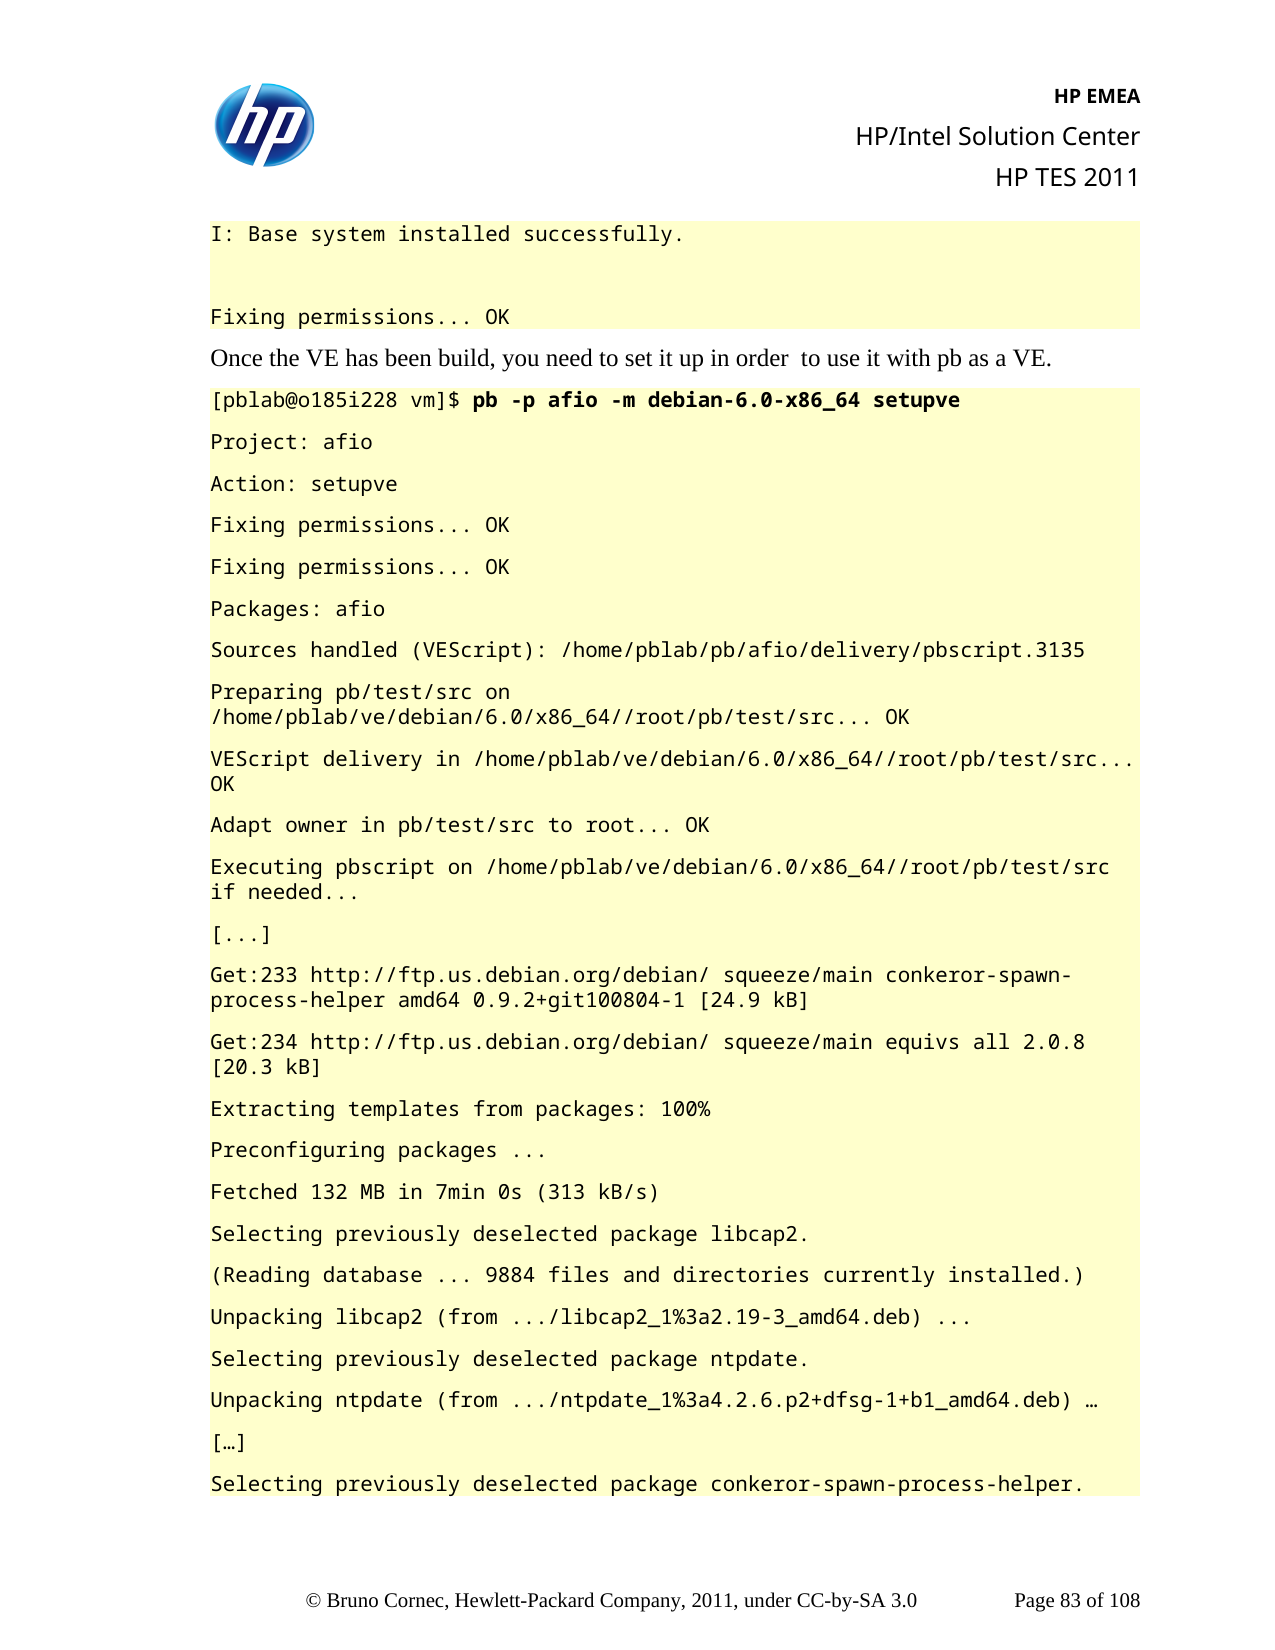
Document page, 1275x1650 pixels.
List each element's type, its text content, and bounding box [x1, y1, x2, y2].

text Preconfiguring packages ... [210, 1138, 1140, 1163]
text Selecting previously deselected package ntpdate. [210, 1346, 1140, 1371]
text Once the VE has been build, you need to set it up in order to use it with pb as a VE. [210, 346, 1140, 371]
text (Reading database ... 9884 files and directories currently installed.) [210, 1263, 1140, 1288]
text Sources handled (VEScript): /home/pblab/pb/afio/delivery/pbscript.3135 [210, 638, 1140, 663]
text […] [210, 1429, 1140, 1454]
text [pblab@o185i228 vm]$ pb -p afio -m debian-6.0-x86_64 setupve [210, 388, 1140, 413]
text [...] [210, 921, 1140, 946]
text Get:233 http://ftp.us.debian.org/debian/ squeeze/main conkeror-spawn-process-helper amd64 0.9.2+git100804-1 [24.9 kB] [210, 963, 1140, 1013]
text Packages: afio [210, 596, 1140, 621]
text Get:234 http://ftp.us.debian.org/debian/ squeeze/main equivs all 2.0.8 [20.3 kB] [210, 1029, 1140, 1079]
text Project: afio [210, 429, 1140, 454]
text Fixing permissions... OK [210, 554, 1140, 579]
text Fixing permissions... OK [210, 513, 1140, 538]
text Fixing permissions... OK [210, 304, 1140, 329]
text Unpacking libcap2 (from .../libcap2_1%3a2.19-3_amd64.deb) ... [210, 1304, 1140, 1329]
text Extracting templates from packages: 100% [210, 1096, 1140, 1121]
text Unpacking ntpdate (from .../ntpdate_1%3a4.2.6.p2+dfsg-1+b1_amd64.deb) … [210, 1388, 1140, 1413]
text Fetched 132 MB in 7min 0s (313 kB/s) [210, 1179, 1140, 1204]
text Action: setupve [210, 471, 1140, 496]
text Selecting previously deselected package conkeror-spawn-process-helper. [210, 1471, 1140, 1496]
text VEScript delivery in /home/pblab/ve/debian/6.0/x86_64//root/pb/test/src... OK [210, 746, 1140, 796]
text Selecting previously deselected package libcap2. [210, 1221, 1140, 1246]
picture [214, 83, 315, 167]
text I: Base system installed successfully. [210, 221, 1140, 246]
text Executing pbscript on /home/pblab/ve/debian/6.0/x86_64//root/pb/test/src if needed... [210, 854, 1140, 904]
text Adapt owner in pb/test/src to root... OK [210, 813, 1140, 838]
text Preparing pb/test/src on /home/pblab/ve/debian/6.0/x86_64//root/pb/test/src... OK [210, 679, 1140, 729]
